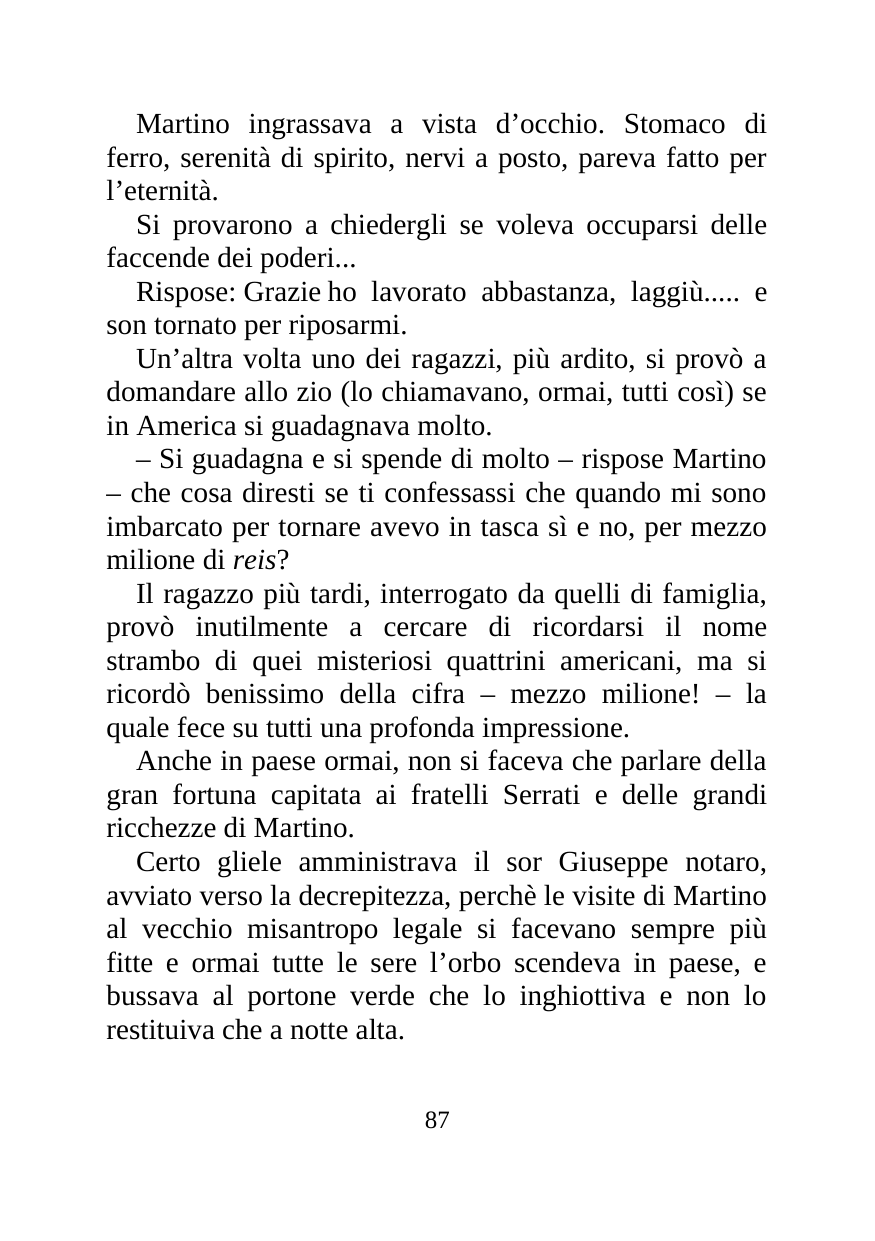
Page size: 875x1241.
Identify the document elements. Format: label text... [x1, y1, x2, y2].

text Un’altra volta uno dei ragazzi, più ardito, si provò a domandare allo zio (lo chiamavano, ormai, tutti così) se in America si guadagnava molto. [106, 341, 768, 442]
text Anche in paese ormai, non si faceva che parlare della gran fortuna capitata ai fratelli Serrati e delle grandi ricchezze di Martino. [106, 743, 768, 844]
text – Si guadagna e si spende di molto – rispose Martino – che cosa diresti se ti confessassi che quando mi sono imbarcato per tornare avevo in tasca sì e no, per mezzo milione di reis? [106, 442, 768, 576]
text Rispose: Grazie ho lavorato abbastanza, laggiù..... e son tornato per riposarmi. [106, 274, 768, 341]
text Si provarono a chiedergli se voleva occuparsi delle faccende dei poderi... [106, 207, 768, 274]
text Il ragazzo più tardi, interrogato da quelli di famiglia, provò inutilmente a cercare di ricordarsi il nome strambo di quei misteriosi quattrini americani, ma si ricordò benissimo della cifra – mezzo milione! – la quale fece su tutti una profonda impressione. [106, 576, 768, 743]
text Martino ingrassava a vista d’occhio. Stomaco di ferro, serenità di spirito, nervi a posto, pareva fatto per l’eternità. [106, 106, 768, 207]
text Certo gliele amministrava il sor Giuseppe notaro, avviato verso la decrepitezza, perchè le visite di Martino al vecchio misantropo legale si facevano sempre più fitte e ormai tutte le sere l’orbo scendeva in paese, e bussava al portone verde che lo inghiottiva e non lo restituiva che a notte alta. [106, 844, 768, 1045]
